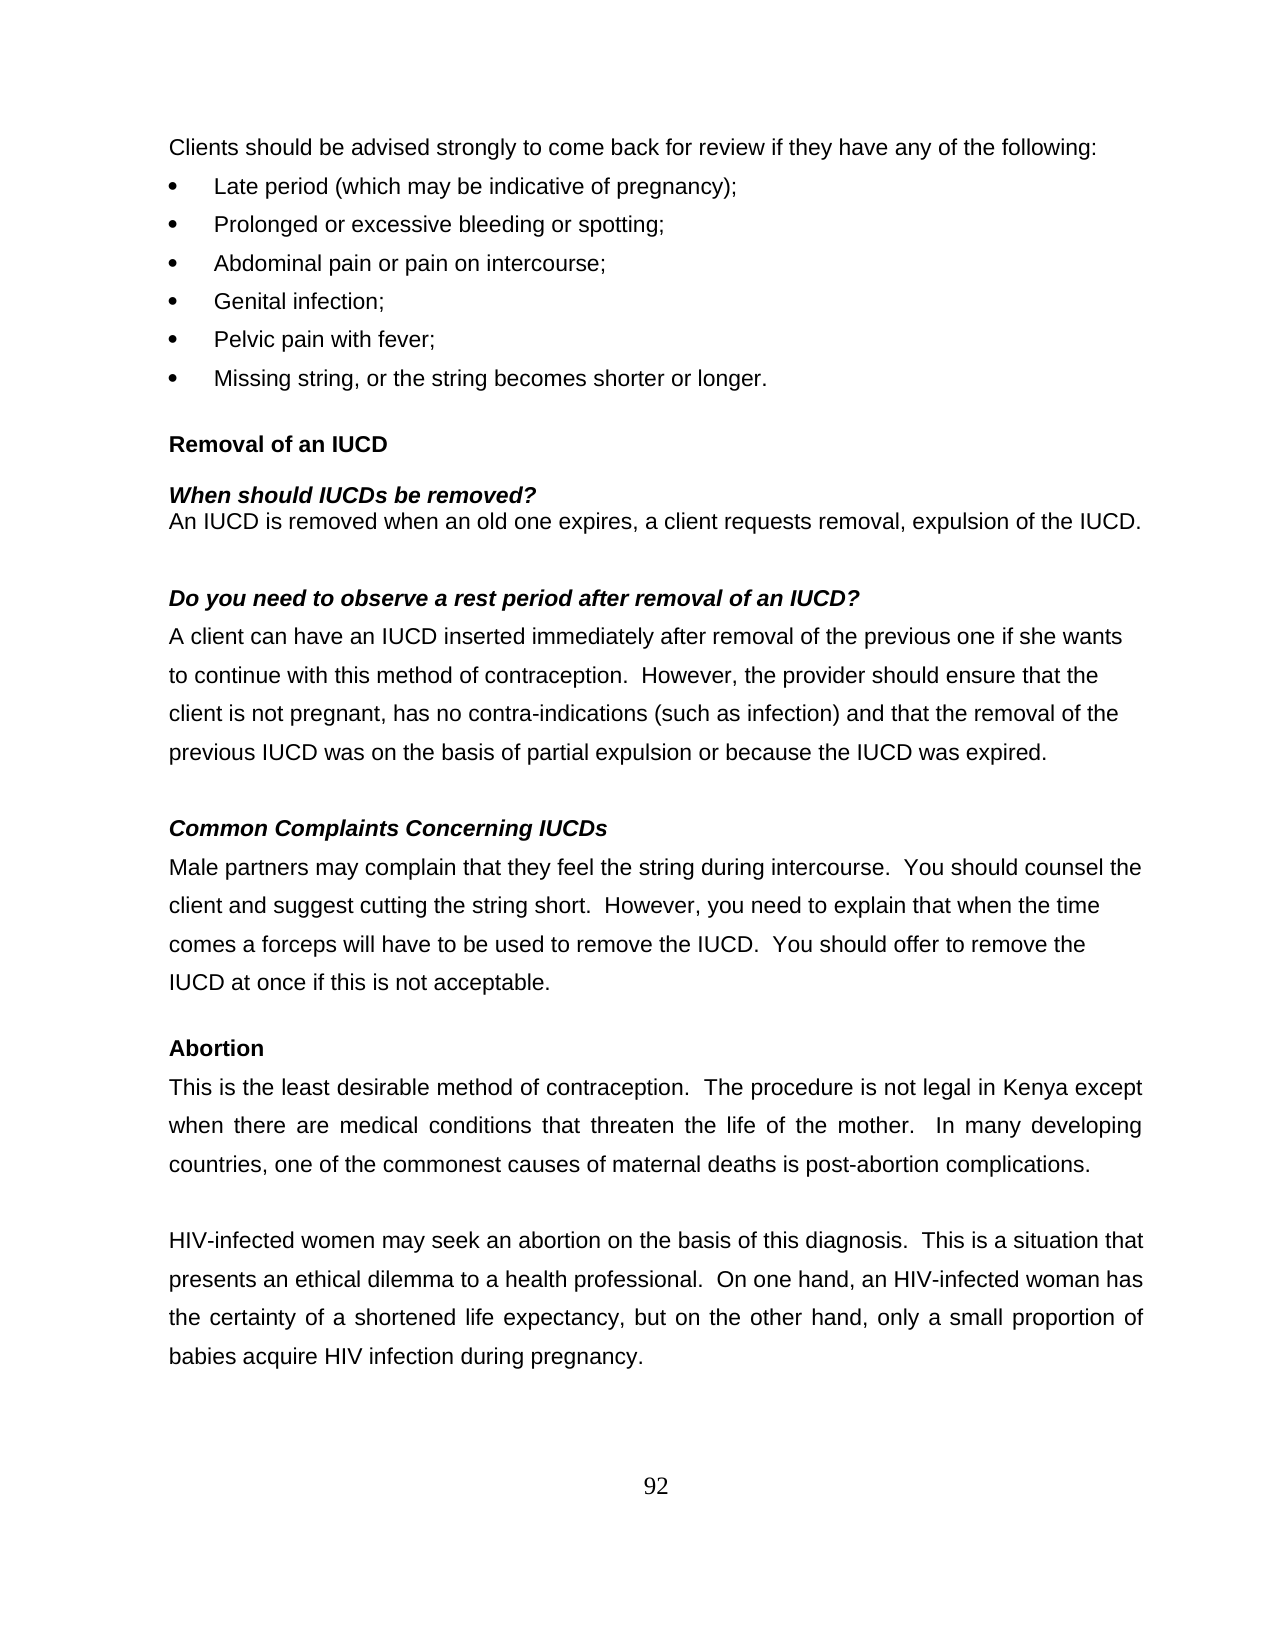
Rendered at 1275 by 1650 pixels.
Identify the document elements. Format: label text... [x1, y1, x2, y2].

list Genital infection; [169, 289, 1144, 314]
text This is the least desirable method of contraception. The procedure is not legal in Kenya except when there are medical conditions that threaten the life of the mother. In many developing countries, one of the commonest causes of maternal deaths is post-abortion complications. [169, 1074, 1144, 1177]
list Prolonged or excessive bleeding or spotting; [169, 212, 1144, 237]
text An IUCD is removed when an old one expires, a client requests removal, expulsion of the IUCD. [169, 509, 1144, 534]
text HIV-infected women may seek an abortion on the basis of this diagnosis. This is a situation that presents an ethical dilemma to a health professional. On one hand, an HIV-infected woman has the certainty of a shortened life expectancy, but on the other hand, only a small proportion of babies acquire HIV infection during pregnancy. [169, 1228, 1144, 1369]
text Abortion [169, 1036, 1144, 1062]
text Removal of an IUCD [169, 432, 1144, 457]
text Male partners may complain that they feel the string during intercourse. You should counsel the client and suggest cutting the string short. However, you need to explain that when the time comes a forceps will have to be used to remove the IUCD. You should offer to remove the IUCD at once if this is not acceptable. [169, 854, 1144, 996]
list Missing string, or the string becomes shorter or longer. [169, 366, 1144, 391]
list Abdominal pain or pain on intercourse; [169, 250, 1144, 276]
text Common Complaints Concerning IUCDs [169, 816, 1144, 842]
list Pelvic pain with fever; [169, 327, 1144, 353]
list Late period (which may be indicative of pregnancy); [169, 173, 1144, 199]
text A client can have an IUCD inserted immediately after removal of the previous one if she wants to continue with this method of contraception. However, the provider should ensure that the client is not pregnant, has no contra-indications (such as infection) and that the removal of the previous IUCD was on the basis of partial expulsion or because the IUCD was expired. [169, 624, 1144, 765]
text When should IUCDs be removed? [169, 483, 1144, 509]
text Clients should be advised strongly to come back for review if they have any of the following: [169, 135, 1144, 161]
text Do you need to observe a rest period after removal of an IUCD? [169, 586, 1144, 611]
